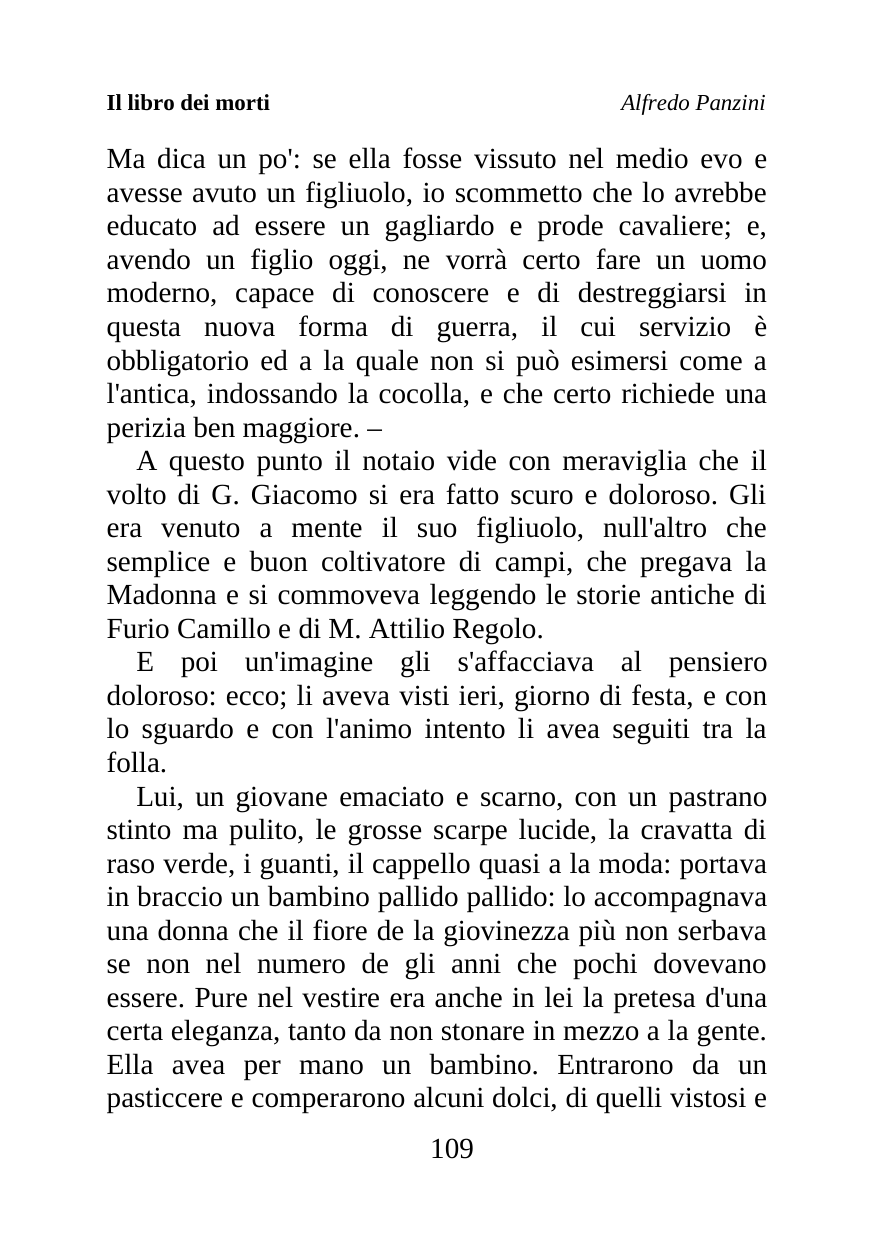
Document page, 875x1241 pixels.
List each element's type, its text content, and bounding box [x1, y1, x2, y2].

text E poi un'imagine gli s'affacciava al pensiero doloroso: ecco; li aveva visti ieri, giorno di festa, e con lo sguardo e con l'animo intento li avea seguiti tra la folla. [106, 644, 768, 779]
text A questo punto il notaio vide con meraviglia che il volto di G. Giacomo si era fatto scuro e doloroso. Gli era venuto a mente il suo figliuolo, null'altro che semplice e buon coltivatore di campi, che pregava la Madonna e si commoveva leggendo le storie antiche di Furio Camillo e di M. Attilio Regolo. [106, 443, 768, 644]
text Ma dica un po': se ella fosse vissuto nel medio evo e avesse avuto un figliuolo, io scommetto che lo avrebbe educato ad essere un gagliardo e prode cavaliere; e, avendo un figlio oggi, ne vorrà certo fare un uomo moderno, capace di conoscere e di destreggiarsi in questa nuova forma di guerra, il cui servizio è obbligatorio ed a la quale non si può esimersi come a l'antica, indossando la cocolla, e che certo richiede una perizia ben maggiore. – [106, 141, 768, 443]
text Lui, un giovane emaciato e scarno, con un pastrano stinto ma pulito, le grosse scarpe lucide, la cravatta di raso verde, i guanti, il cappello quasi a la moda: portava in braccio un bambino pallido pallido: lo accompagnava una donna che il fiore de la giovinezza più non serbava se non nel numero de gli anni che pochi dovevano essere. Pure nel vestire era anche in lei la pretesa d'una certa eleganza, tanto da non stonare in mezzo a la gente. Ella avea per mano un bambino. Entrarono da un pasticcere e comperarono alcuni dolci, di quelli vistosi e [106, 779, 768, 1114]
